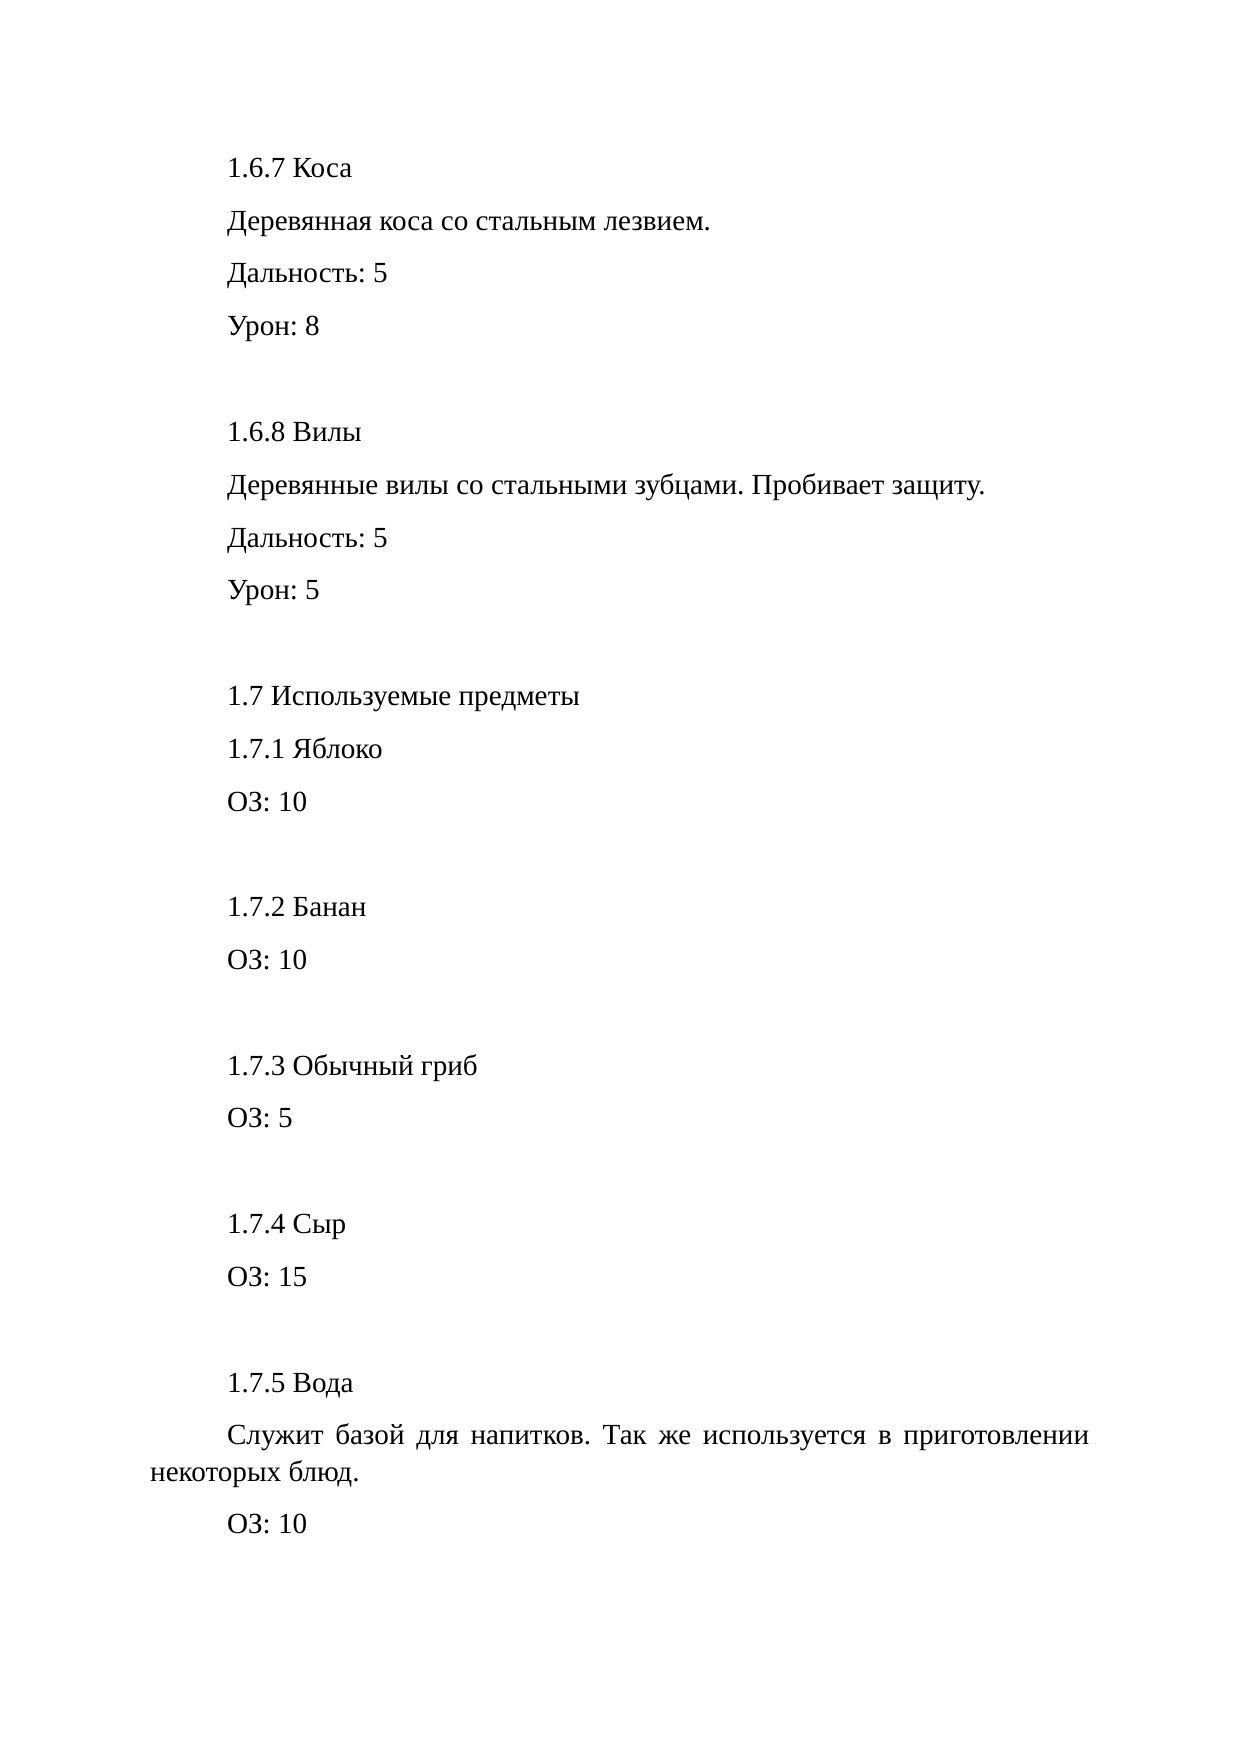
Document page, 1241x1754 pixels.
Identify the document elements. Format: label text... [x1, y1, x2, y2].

text ОЗ: 10 [150, 1506, 1090, 1540]
text ОЗ: 5 [150, 1101, 1090, 1134]
text Урон: 8 [150, 308, 1090, 342]
text 1.7.4 Сыр [150, 1206, 1090, 1240]
text 1.6.7 Коса [150, 150, 1090, 183]
text 1.7.5 Вода [150, 1365, 1090, 1398]
text 1.7.2 Банан [150, 889, 1090, 923]
text Дальность: 5 [150, 520, 1090, 553]
text Урон: 5 [150, 572, 1090, 606]
text ОЗ: 10 [150, 942, 1090, 976]
text Деревянные вилы со стальными зубцами. Пробивает защиту. [150, 467, 1090, 500]
text ОЗ: 10 [150, 784, 1090, 817]
text Дальность: 5 [150, 256, 1090, 289]
text ОЗ: 15 [150, 1259, 1090, 1293]
text 1.7.1 Яблоко [150, 731, 1090, 764]
text 1.7 Используемые предметы [150, 678, 1090, 712]
text Деревянная коса со стальным лезвием. [150, 203, 1090, 236]
text Служит базой для напитков. Так же используется в приготовлении некоторых блюд. [150, 1417, 1090, 1487]
text 1.7.3 Обычный гриб [150, 1048, 1090, 1081]
text 1.6.8 Вилы [150, 414, 1090, 448]
